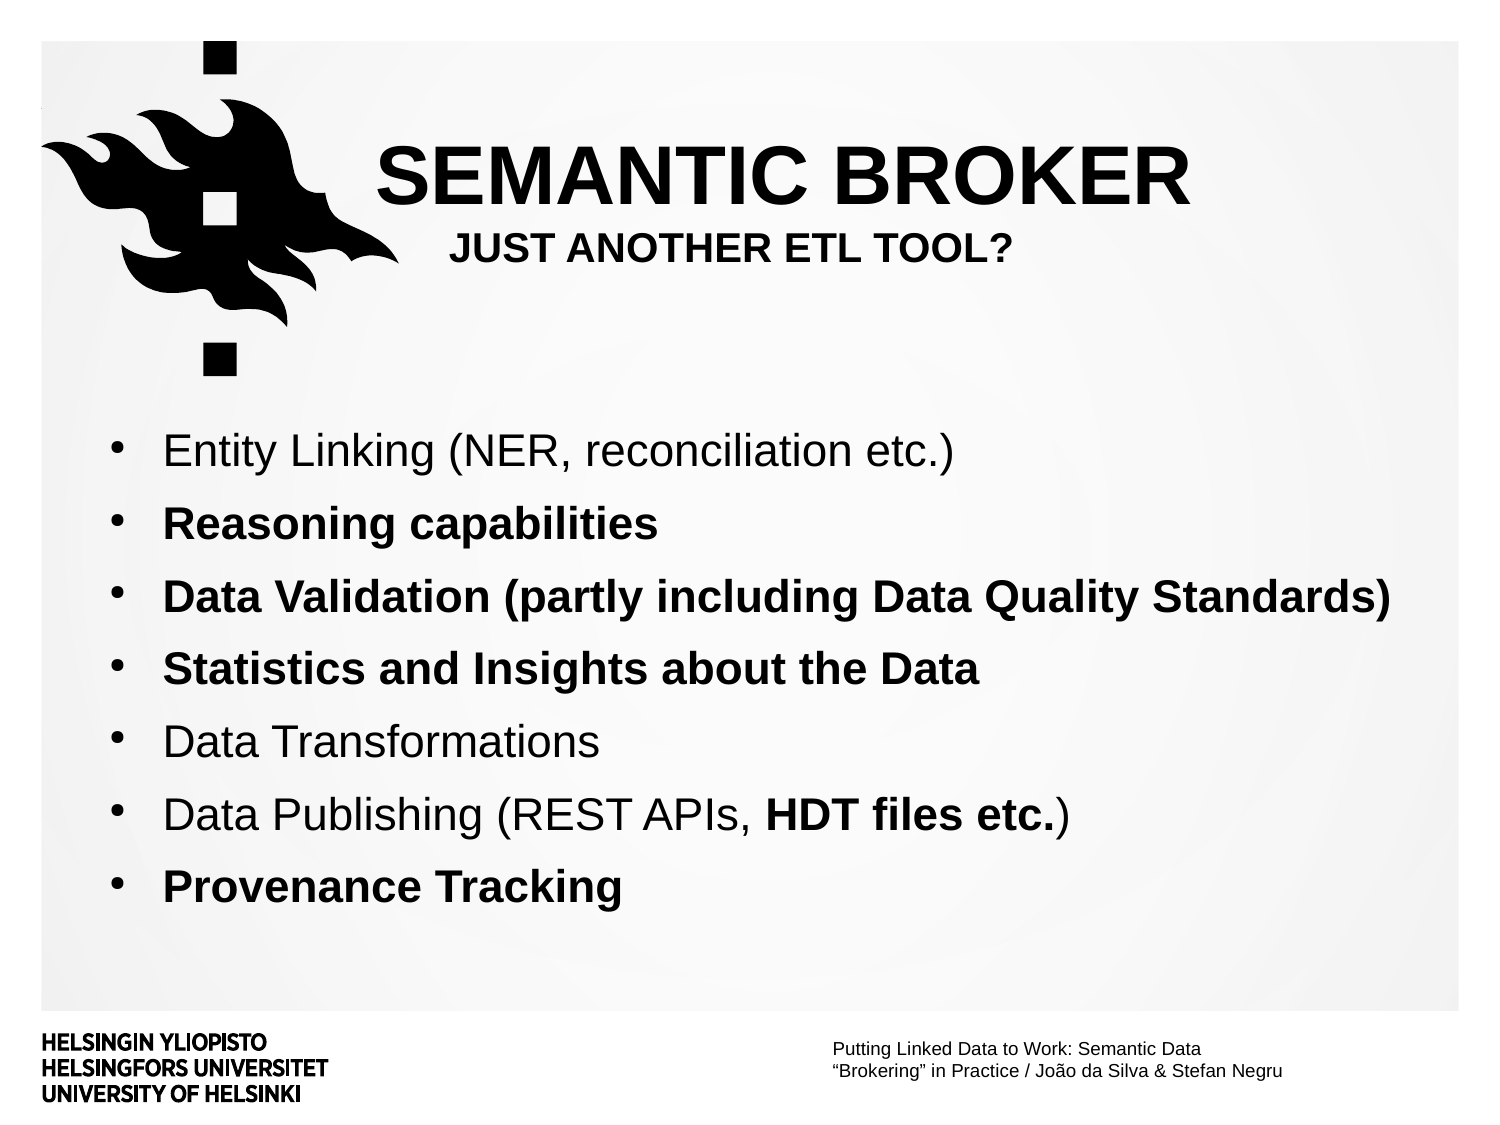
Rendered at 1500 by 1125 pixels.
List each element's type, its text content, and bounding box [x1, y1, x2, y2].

title Semantic Broker Just Another ETL Tool? [360, 113, 1447, 319]
list Entity Linking (NER, reconciliation etc.) Reasoning capabilities Data Validation (partly including Data Quality Standards) Statistics and Insights about the Data Data Transformations Data Publishing (REST APIs, HDT files etc.) Provenance Tracking [76, 413, 1453, 1000]
picture [41, 41, 1459, 1011]
picture [204, 192, 236, 225]
footer Putting Linked Data to Work: Semantic Data “Brokering” in Practice / João da Silva & Stefan Negru [832, 1011, 1294, 1107]
